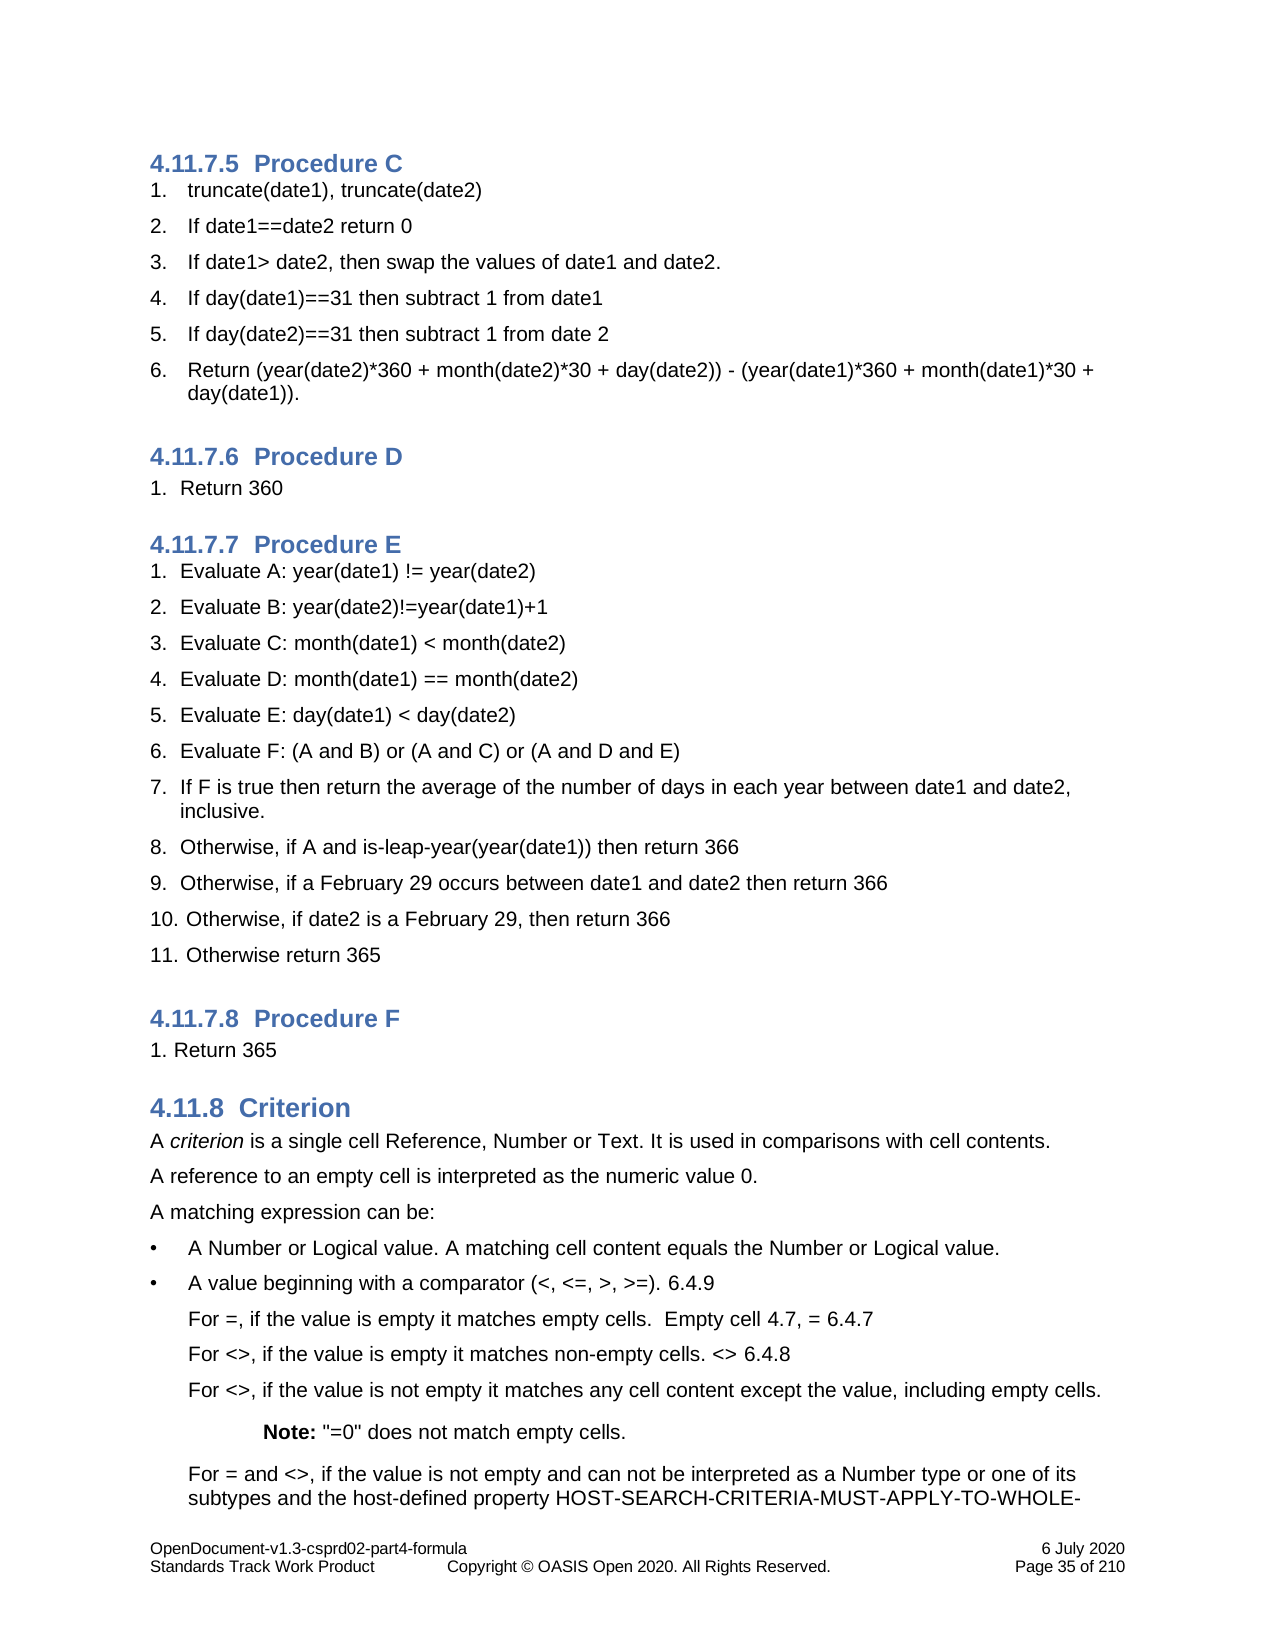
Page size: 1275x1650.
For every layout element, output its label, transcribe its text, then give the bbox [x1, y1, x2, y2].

list A Number or Logical value. A matching cell content equals the Number or Logical value. [150, 1236, 1125, 1259]
list Return 365 [150, 1038, 1125, 1062]
text A reference to an empty cell is interpreted as the numeric value 0. [150, 1165, 1125, 1188]
list For = and <>, if the value is not empty and can not be interpreted as a Number type or one of its subtypes and the host-defined property HOST-SEARCH-CRITERIA-MUST-APPLY-TO-WHOLE- [150, 1463, 1125, 1510]
list If F is true then return the average of the number of days in each year between date1 and date2, inclusive. [150, 776, 1125, 823]
subtitle Procedure D [150, 443, 1125, 471]
list For <>, if the value is empty it matches non-empty cells. <> 6.4.8 [150, 1343, 1125, 1366]
list For <>, if the value is not empty it matches any cell content except the value, including empty cells. [150, 1378, 1125, 1402]
text A matching expression can be: [150, 1200, 1125, 1224]
list Evaluate F: (A and B) or (A and C) or (A and D and E) [150, 740, 1125, 763]
list Evaluate A: year(date1) != year(date2) [150, 559, 1125, 583]
list For =, if the value is empty it matches empty cells. Empty cell 4.7, = 6.4.7 [150, 1307, 1125, 1331]
list Evaluate E: day(date1) < day(date2) [150, 704, 1125, 727]
subtitle Criterion [150, 1093, 1125, 1123]
list Otherwise, if A and is-leap-year(year(date1)) then return 366 [150, 835, 1125, 859]
list Return (year(date2)*360 + month(date2)*30 + day(date2)) - (year(date1)*360 + month(date1)*30 + day(date1)). [150, 358, 1125, 405]
list Evaluate B: year(date2)!=year(date1)+1 [150, 596, 1125, 619]
list Otherwise return 365 [150, 943, 1125, 967]
list A value beginning with a comparator (<, <=, >, >=). 6.4.9 [150, 1272, 1125, 1295]
list If date1> date2, then swap the values of date1 and date2. [150, 250, 1125, 274]
list Evaluate D: month(date1) == month(date2) [150, 668, 1125, 691]
subtitle Procedure E [150, 531, 1125, 559]
subtitle Procedure F [150, 1004, 1125, 1032]
list truncate(date1), truncate(date2) [150, 178, 1125, 202]
list Note: "=0" does not match empty cells. [225, 1421, 1050, 1444]
list Otherwise, if a February 29 occurs between date1 and date2 then return 366 [150, 871, 1125, 895]
list Return 360 [150, 477, 1125, 500]
text A criterion is a single cell Reference, Number or Text. It is used in comparisons with cell contents. [150, 1129, 1125, 1153]
subtitle Procedure C [150, 150, 1125, 178]
list Otherwise, if date2 is a February 29, then return 366 [150, 907, 1125, 931]
list If day(date1)==31 then subtract 1 from date1 [150, 286, 1125, 310]
list If day(date2)==31 then subtract 1 from date 2 [150, 322, 1125, 346]
list If date1==date2 return 0 [150, 214, 1125, 238]
list Evaluate C: month(date1) < month(date2) [150, 632, 1125, 655]
